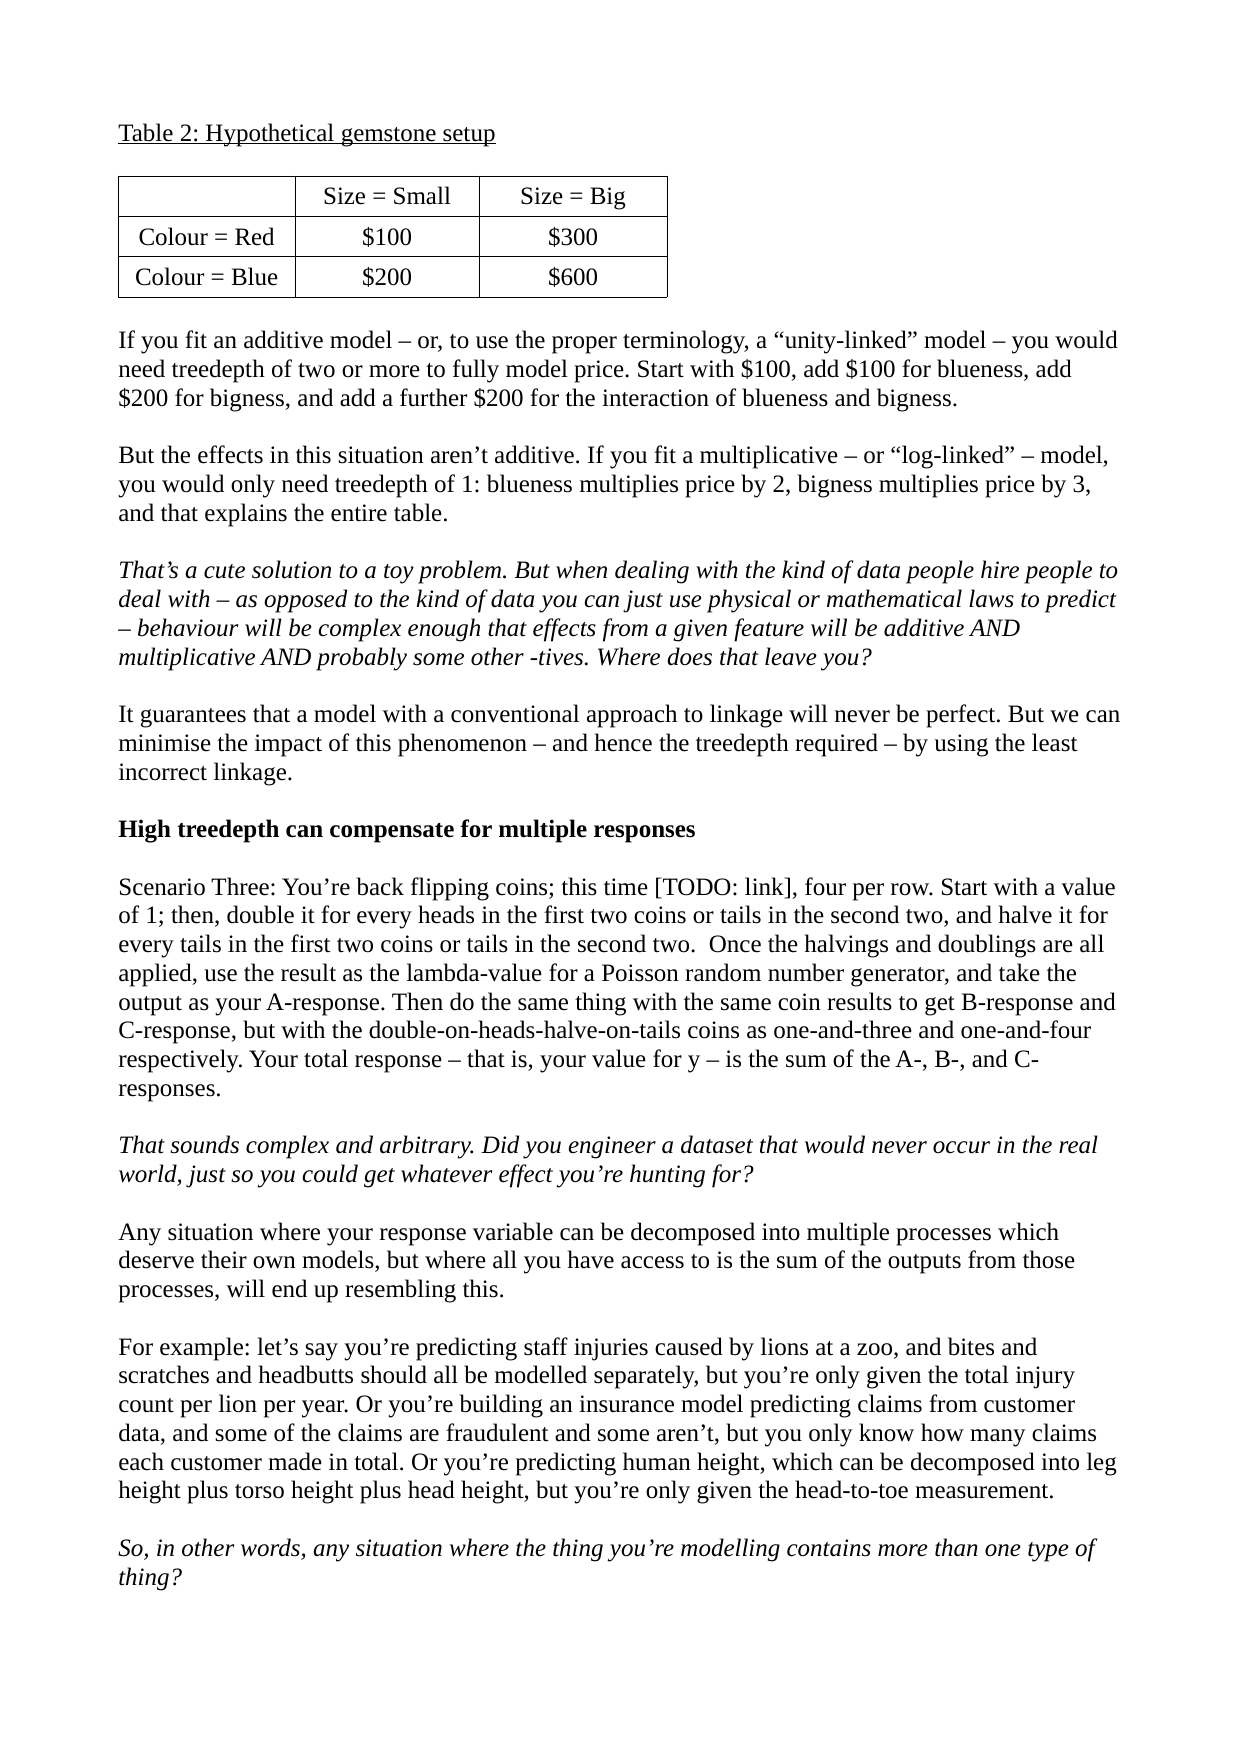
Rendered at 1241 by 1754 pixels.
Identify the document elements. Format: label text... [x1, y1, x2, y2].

text High treedepth can compensate for multiple responses [118, 814, 1122, 843]
table_cell Colour = Red [119, 217, 295, 256]
table_header Size = Small [296, 177, 479, 216]
table_header [119, 177, 295, 216]
text Scenario Three: You’re back flipping coins; this time [TODO: link], four per row. Start with a value of 1; then, double it for every heads in the first two coins or tails in the second two, and halve it for every tails in the first two coins or tails in the second two. Once the halvings and doublings are all applied, use the result as the lambda-value for a Poisson random number generator, and take the output as your A-response. Then do the same thing with the same coin results to get B-response and C-response, but with the double-on-heads-halve-on-tails coins as one-and-three and one-and-four respectively. Your total response – that is, your value for y – is the sum of the A-, B-, and C-responses. [118, 872, 1122, 1102]
text That’s a cute solution to a toy problem. But when dealing with the kind of data people hire people to deal with – as opposed to the kind of data you can just use physical or mathematical laws to predict – behaviour will be complex enough that effects from a given feature will be additive AND multiplicative AND probably some other -tives. Where does that leave you? [118, 555, 1122, 670]
text That sounds complex and arbitrary. Did you engineer a dataset that would never occur in the real world, just so you could get whatever effect you’re hunting for? [118, 1130, 1122, 1188]
text Table 2: Hypothetical gemstone setup [118, 118, 1122, 147]
text So, in other words, any situation where the thing you’re modelling contains more than one type of thing? [118, 1533, 1122, 1590]
table_header Size = Big [480, 177, 667, 216]
text It guarantees that a model with a conventional approach to linkage will never be perfect. But we can minimise the impact of this phenomenon – and hence the treedepth required – by using the least incorrect linkage. [118, 699, 1122, 785]
table_cell $200 [296, 257, 479, 297]
table_cell $300 [480, 217, 667, 256]
table_cell Colour = Blue [119, 257, 295, 297]
text If you fit an additive model – or, to use the proper terminology, a “unity-linked” model – you would need treedepth of two or more to fully model price. Start with $100, add $100 for blueness, add $200 for bigness, and add a further $200 for the interaction of blueness and bigness. [118, 325, 1122, 412]
table_cell $100 [296, 217, 479, 256]
table_cell $600 [480, 257, 667, 297]
text But the effects in this situation aren’t additive. If you fit a multiplicative – or “log-linked” – model, you would only need treedepth of 1: blueness multiplies price by 2, bigness multiplies price by 3, and that explains the entire table. [118, 440, 1122, 527]
text For example: let’s say you’re predicting staff injuries caused by lions at a zoo, and bites and scratches and headbutts should all be modelled separately, but you’re only given the total injury count per lion per year. Or you’re building an insurance model predicting claims from customer data, and some of the claims are fraudulent and some aren’t, but you only know how many claims each customer made in total. Or you’re predicting human height, which can be decomposed into leg height plus torso height plus head height, but you’re only given the head-to-toe measurement. [118, 1332, 1122, 1504]
text Any situation where your response variable can be decomposed into multiple processes which deserve their own models, but where all you have access to is the sum of the outputs from those processes, will end up resembling this. [118, 1217, 1122, 1303]
